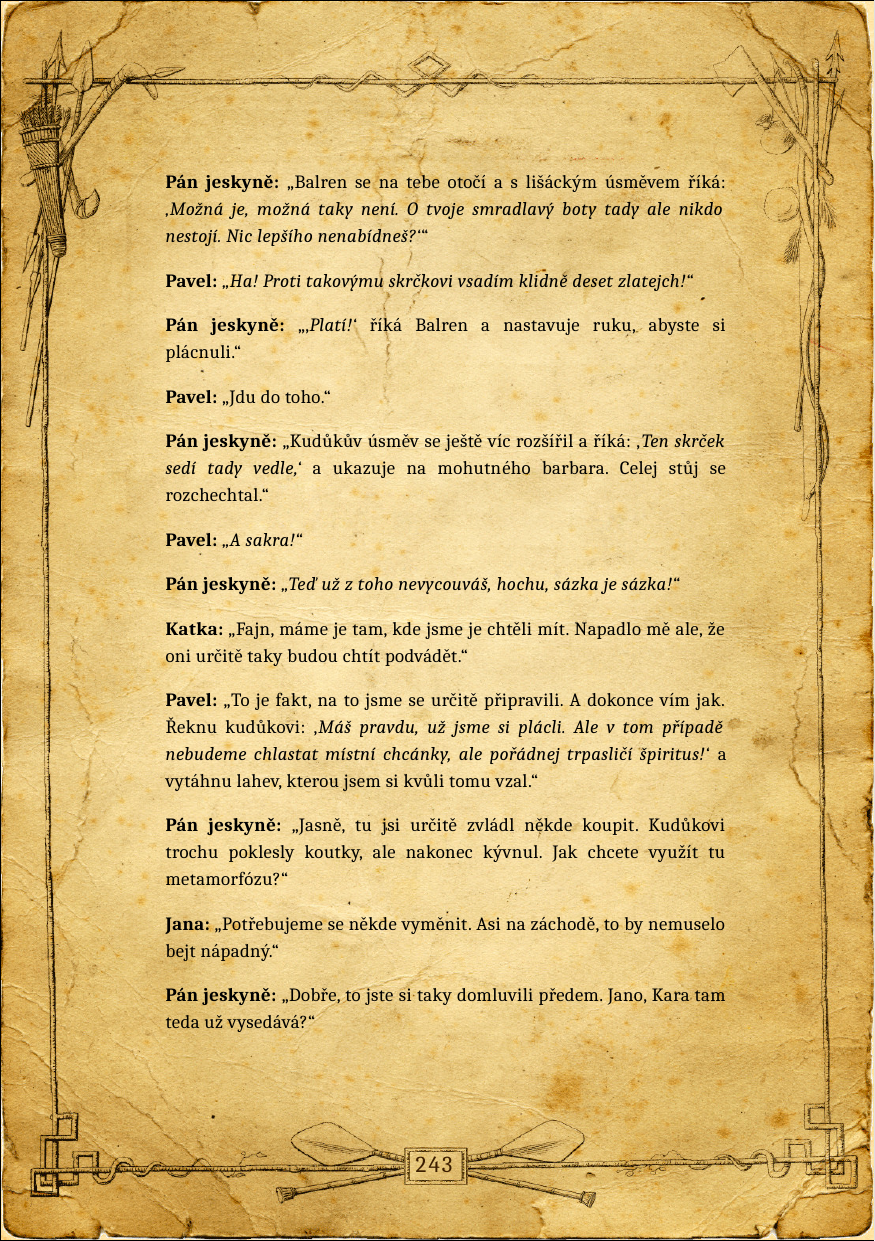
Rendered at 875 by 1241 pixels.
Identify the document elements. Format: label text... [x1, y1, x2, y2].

text Jana: „Potřebujeme se někde vyměnit. Asi na záchodě, to by nemuselo bejt nápadný.“ [165, 913, 726, 962]
text Pán jeskyně: „Jasně, tu jsi určitě zvládl někde koupit. Kudůkovi trochu poklesly koutky, ale nakonec kývnul. Jak chcete využít tu metamorfózu?“ [165, 815, 726, 890]
text Katka: „Fajn, máme je tam, kde jsme je chtěli mít. Napadlo mě ale, že oni určitě taky budou chtít podvádět.“ [165, 618, 726, 667]
text Pavel: „Jdu do toho.“ [165, 386, 726, 408]
text Pán jeskyně: „Teď už z toho nevycouváš, hochu, sázka je sázka!“ [165, 574, 726, 595]
text Pán jeskyně: „‚Platí!‘ říká Balren a nastavuje ruku, abyste si plácnuli.“ [165, 315, 726, 363]
text Pavel: „Ha! Proti takovýmu skrčkovi vsadím klidně deset zlatejch!“ [165, 270, 726, 292]
text Pán jeskyně: „Dobře, to jste si taky domluvili předem. Jano, Kara tam teda už vysedává?“ [165, 985, 726, 1033]
text Pán jeskyně: „Balren se na tebe otočí a s lišáckým úsměvem říká: ‚Možná je, možná taky není. O tvoje smradlavý boty tady ale nikdo nestojí. Nic lepšího nenabídneš?‘“ [165, 172, 726, 247]
picture [1, 1, 874, 1240]
text Pavel: „To je fakt, na to jsme se určitě připravili. A dokonce vím jak. Řeknu kudůkovi: ‚Máš pravdu, už jsme si plácli. Ale v tom případě nebudeme chlastat místní chcánky, ale pořádnej trpasličí špiritus!‘ a vytáhnu lahev, kterou jsem si kvůli tomu vzal.“ [165, 690, 726, 792]
text Pán jeskyně: „Kudůkův úsměv se ještě víc rozšířil a říká: ‚Ten skrček sedí tady vedle,‘ a ukazuje na mohutného barbara. Celej stůj se rozchechtal.“ [165, 431, 726, 506]
text Pavel: „A sakra!“ [165, 529, 726, 551]
